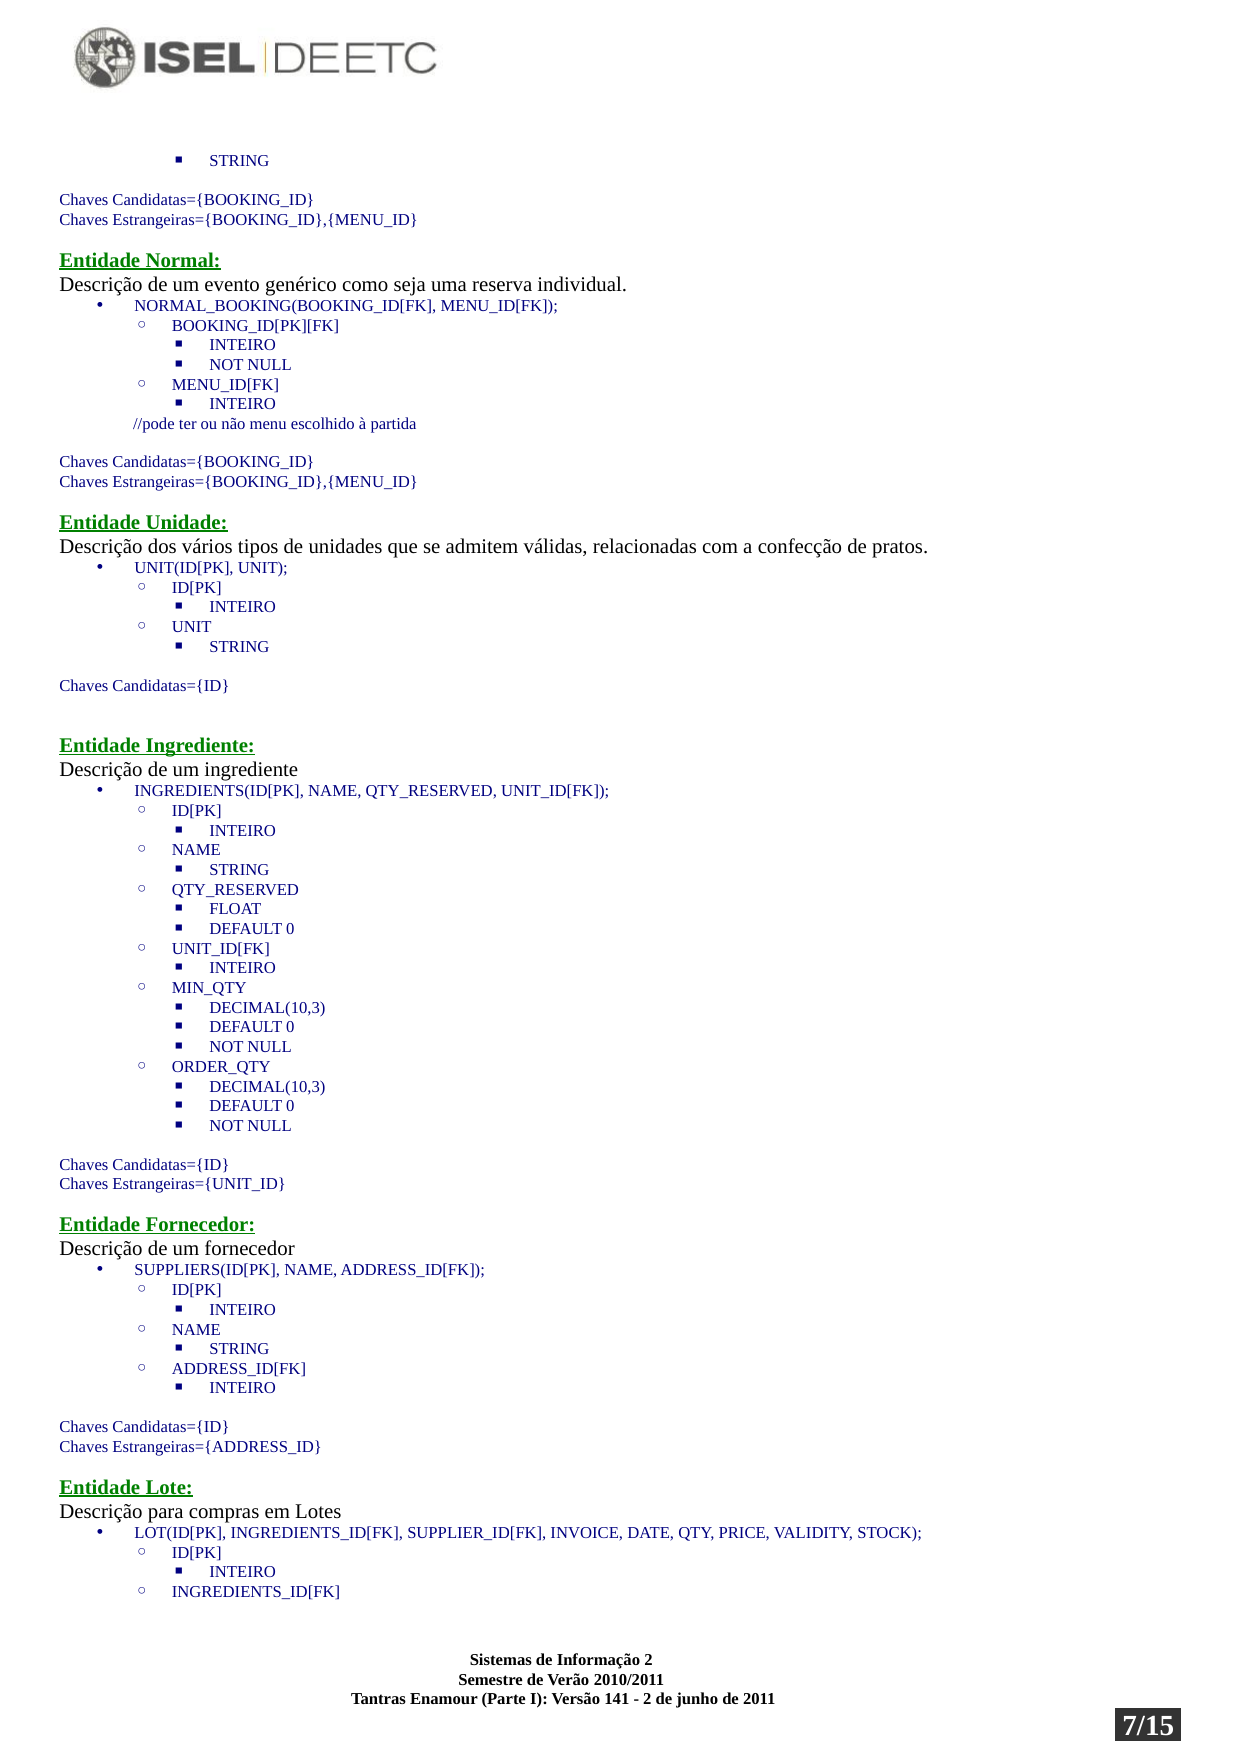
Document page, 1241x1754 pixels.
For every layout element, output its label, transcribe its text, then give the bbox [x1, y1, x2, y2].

list ORDER_QTY [134, 1057, 1181, 1076]
text Entidade Fornecedor: [59, 1212, 1181, 1236]
list ID[PK] [134, 1542, 1181, 1562]
text Chaves Candidatas={BOOKING_ID} [59, 452, 1181, 471]
list STRING [172, 1339, 1181, 1359]
list STRING [172, 860, 1181, 879]
text Chaves Candidatas={ID} [59, 1154, 1181, 1174]
text Descrição para compras em Lotes [59, 1499, 1181, 1523]
list ADDRESS_ID[FK] [134, 1359, 1181, 1378]
list DECIMAL(10,3) [172, 998, 1181, 1017]
text Descrição de um ingrediente [59, 757, 1181, 781]
list BOOKING_ID[PK][FK] [134, 315, 1181, 335]
list INGREDIENTS_ID[FK] [134, 1582, 1181, 1602]
text Descrição de um evento genérico como seja uma reserva individual. [59, 272, 1181, 296]
list FLOAT [172, 899, 1181, 919]
list INTEIRO [172, 1299, 1181, 1319]
list INTEIRO [172, 1562, 1181, 1582]
text Entidade Ingrediente: [59, 733, 1181, 757]
text Chaves Estrangeiras={BOOKING_ID},{MENU_ID} [59, 209, 1181, 228]
list NORMAL_BOOKING(BOOKING_ID[FK], MENU_ID[FK]); [97, 296, 1181, 315]
list ID[PK] [134, 577, 1181, 597]
list UNIT_ID[FK] [134, 938, 1181, 958]
list NOT NULL [172, 355, 1181, 374]
list DEFAULT 0 [172, 1017, 1181, 1037]
text Chaves Estrangeiras={UNIT_ID} [59, 1174, 1181, 1193]
text Entidade Lote: [59, 1475, 1181, 1499]
list DEFAULT 0 [172, 919, 1181, 938]
list STRING [172, 151, 1181, 171]
list NAME [134, 840, 1181, 860]
text //pode ter ou não menu escolhido à partida [59, 414, 1181, 433]
list INTEIRO [172, 394, 1181, 414]
picture [65, 12, 467, 113]
list INTEIRO [172, 1378, 1181, 1398]
list INTEIRO [172, 820, 1181, 840]
text Chaves Estrangeiras={BOOKING_ID},{MENU_ID} [59, 471, 1181, 491]
list MIN_QTY [134, 978, 1181, 998]
list INTEIRO [172, 597, 1181, 617]
text Chaves Candidatas={ID} [59, 1417, 1181, 1436]
list NOT NULL [172, 1116, 1181, 1135]
list INTEIRO [172, 335, 1181, 355]
list NOT NULL [172, 1037, 1181, 1057]
list NAME [134, 1319, 1181, 1339]
text Chaves Estrangeiras={ADDRESS_ID} [59, 1436, 1181, 1456]
list UNIT [134, 617, 1181, 637]
list ID[PK] [134, 1280, 1181, 1299]
list LOT(ID[PK], INGREDIENTS_ID[FK], SUPPLIER_ID[FK], INVOICE, DATE, QTY, PRICE, VALIDITY, STOCK); [97, 1523, 1181, 1542]
text Descrição de um fornecedor [59, 1236, 1181, 1260]
text Chaves Candidatas={BOOKING_ID} [59, 190, 1181, 209]
list MENU_ID[FK] [134, 374, 1181, 394]
list QTY_RESERVED [134, 879, 1181, 899]
list INTEIRO [172, 958, 1181, 978]
text Descrição dos vários tipos de unidades que se admitem válidas, relacionadas com a confecção de pratos. [59, 534, 1181, 558]
text Entidade Normal: [59, 248, 1181, 272]
list INGREDIENTS(ID[PK], NAME, QTY_RESERVED, UNIT_ID[FK]); [97, 781, 1181, 801]
list DECIMAL(10,3) [172, 1076, 1181, 1096]
list DEFAULT 0 [172, 1096, 1181, 1116]
list ID[PK] [134, 801, 1181, 820]
text Chaves Candidatas={ID} [59, 675, 1181, 694]
list STRING [172, 637, 1181, 656]
list SUPPLIERS(ID[PK], NAME, ADDRESS_ID[FK]); [97, 1260, 1181, 1280]
text Entidade Unidade: [59, 510, 1181, 534]
list UNIT(ID[PK], UNIT); [97, 558, 1181, 577]
